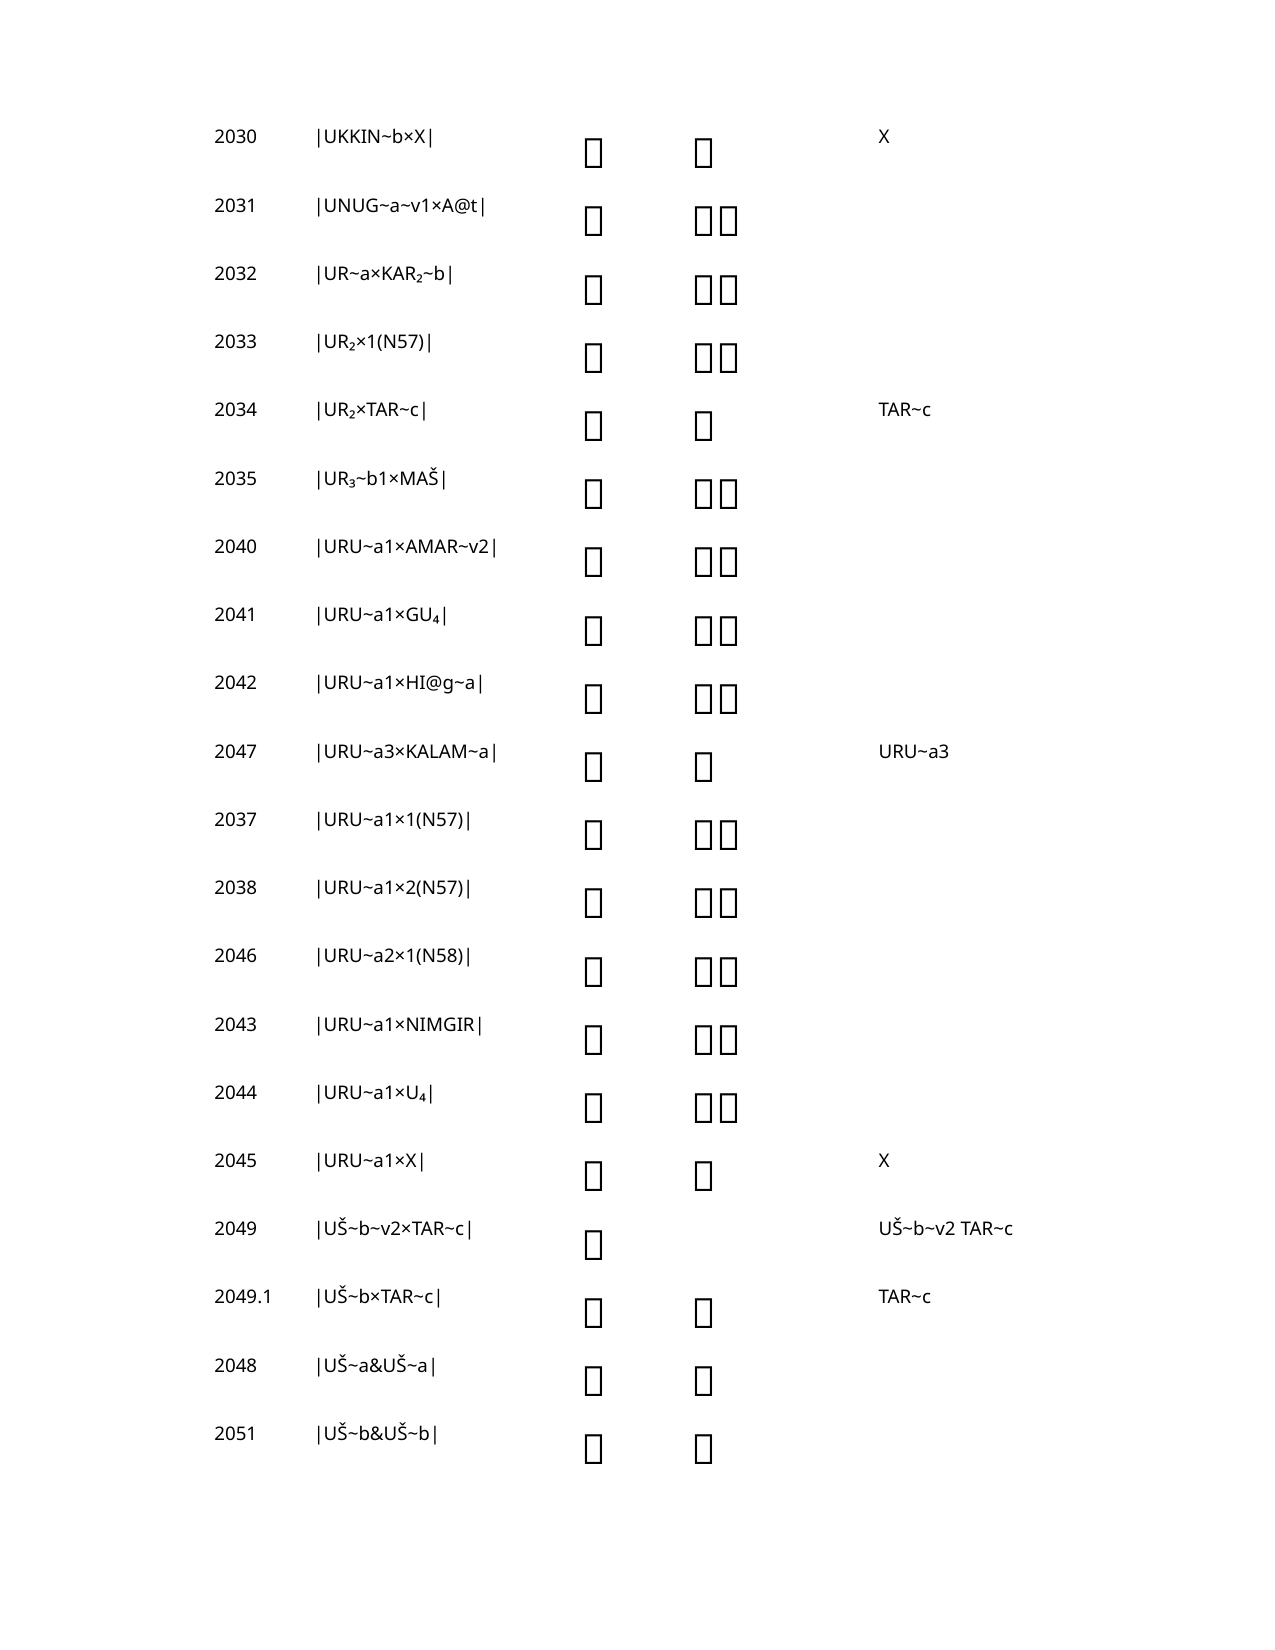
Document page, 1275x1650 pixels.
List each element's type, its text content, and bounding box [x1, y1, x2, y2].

table_cell 𒺖 [576, 1415, 686, 1483]
table_cell |UR₂×1(N57)| [308, 323, 576, 391]
table_cell [873, 596, 1067, 664]
table_cell 𒺌 [576, 664, 686, 732]
table_cell [873, 1346, 1067, 1414]
table_cell |UŠ~a&UŠ~a| [308, 1346, 576, 1414]
table_cell 𒺋 [576, 596, 686, 664]
table_cell |URU~a1×AMAR~v2| [308, 528, 576, 596]
table_cell |URU~a1×HI@g~a| [308, 664, 576, 732]
table_cell 𒺊 [576, 528, 686, 596]
table_cell |UR~a×KAR₂~b| [308, 255, 576, 323]
table_cell 𒪾 [686, 391, 872, 459]
table_cell 2049.1 [209, 1278, 308, 1346]
table_cell |UŠ~b×TAR~c| [308, 1278, 576, 1346]
table_cell [873, 323, 1067, 391]
table_cell 𒺒 [576, 1346, 686, 1414]
table_cell 2044 [209, 1073, 308, 1142]
table_cell TAR~c [873, 391, 1067, 459]
table_cell [873, 186, 1067, 254]
table_cell 𒫐𒡖 [686, 664, 872, 732]
table_cell X [873, 1142, 1067, 1210]
table_cell [873, 800, 1067, 869]
table_cell 2031 [209, 186, 308, 254]
table_cell 𒺍 [576, 1005, 686, 1073]
table_cell 𒫟 [686, 1346, 872, 1414]
table_cell |URU~a1×NIMGIR| [308, 1005, 576, 1073]
table_cell TAR~c [873, 1278, 1067, 1346]
table_cell |URU~a1×X| [308, 1142, 576, 1210]
table_cell 2051 [209, 1415, 308, 1483]
table_cell [873, 528, 1067, 596]
table_cell 𒺂 [576, 255, 686, 323]
table_cell 𒫐𒘐 [686, 869, 872, 937]
table_cell 𒺃 [576, 323, 686, 391]
table_cell 𒫠 [686, 1278, 872, 1346]
table_cell 𒫐𒗚 [686, 800, 872, 869]
table_cell |UR₂×TAR~c| [308, 391, 576, 459]
table_cell 2032 [209, 255, 308, 323]
table_cell 𒺑 [576, 732, 686, 800]
table_cell |UŠ~b~v2×TAR~c| [308, 1210, 576, 1278]
table_cell [873, 664, 1067, 732]
table_cell 𒺇 [576, 800, 686, 869]
table_cell |URU~a1×GU₄| [308, 596, 576, 664]
table_cell 𒺅 [576, 459, 686, 527]
table_cell |UR₃~b1×MAŠ| [308, 459, 576, 527]
table_cell 2041 [209, 596, 308, 664]
table_cell 𒪶𒛨 [686, 186, 872, 254]
table_cell 𒺄 [576, 391, 686, 459]
table_cell 2034 [209, 391, 308, 459]
table_cell 2035 [209, 459, 308, 527]
table_cell 2048 [209, 1346, 308, 1414]
table_cell 2043 [209, 1005, 308, 1073]
table_cell 𒫃𒤏 [686, 459, 872, 527]
table_cell 2033 [209, 323, 308, 391]
table_cell 𒪺𒢔 [686, 255, 872, 323]
table_cell 𒺀 [576, 118, 686, 186]
table_cell URU~a3 [873, 732, 1067, 800]
table_cell 2049 [209, 1210, 308, 1278]
table_cell |URU~a2×1(N58)| [308, 937, 576, 1005]
table_cell 𒫐𒥭 [686, 1005, 872, 1073]
table_cell 𒺈 [576, 869, 686, 937]
table_cell |UKKIN~b×X| [308, 118, 576, 186]
table_cell |URU~a1×2(N57)| [308, 869, 576, 937]
table_cell 𒫐𒠵 [686, 596, 872, 664]
table_cell [686, 1210, 872, 1278]
table_cell [873, 459, 1067, 527]
table_cell 2030 [209, 118, 308, 186]
table_cell 𒪾𒗚 [686, 323, 872, 391]
table_cell 𒢌 [686, 732, 872, 800]
table_cell 2042 [209, 664, 308, 732]
table_cell 𒺁 [576, 186, 686, 254]
table_cell |URU~a3×KALAM~a| [308, 732, 576, 800]
table_cell 𒫒𒗛 [686, 937, 872, 1005]
table_cell 2046 [209, 937, 308, 1005]
table_cell 𒺏 [576, 1142, 686, 1210]
table_cell 𒫐𒜍 [686, 528, 872, 596]
table_cell 𒫐 [686, 1142, 872, 1210]
table_cell [873, 937, 1067, 1005]
table_cell |UNUG~a~v1×A@t| [308, 186, 576, 254]
table_cell 𒺓 [576, 1210, 686, 1278]
table_cell 𒺐 [576, 937, 686, 1005]
table_cell 𒪬 [686, 118, 872, 186]
table_cell 2040 [209, 528, 308, 596]
table_cell UŠ~b~v2 TAR~c [873, 1210, 1067, 1278]
table_cell |URU~a1×1(N57)| [308, 800, 576, 869]
table_cell 2038 [209, 869, 308, 937]
table_cell [873, 1073, 1067, 1142]
table_cell 𒺔 [576, 1278, 686, 1346]
table_cell |UŠ~b&UŠ~b| [308, 1415, 576, 1483]
table_cell 𒫠 [686, 1415, 872, 1483]
table_cell 2037 [209, 800, 308, 869]
table_cell |URU~a1×U₄| [308, 1073, 576, 1142]
table_cell 𒺎 [576, 1073, 686, 1142]
table_cell [873, 255, 1067, 323]
table_cell 2047 [209, 732, 308, 800]
table_cell 2045 [209, 1142, 308, 1210]
table_cell [873, 1005, 1067, 1073]
table_cell [873, 869, 1067, 937]
table_cell X [873, 118, 1067, 186]
table_cell [873, 1415, 1067, 1483]
table_cell 𒫐𒪏 [686, 1073, 872, 1142]
